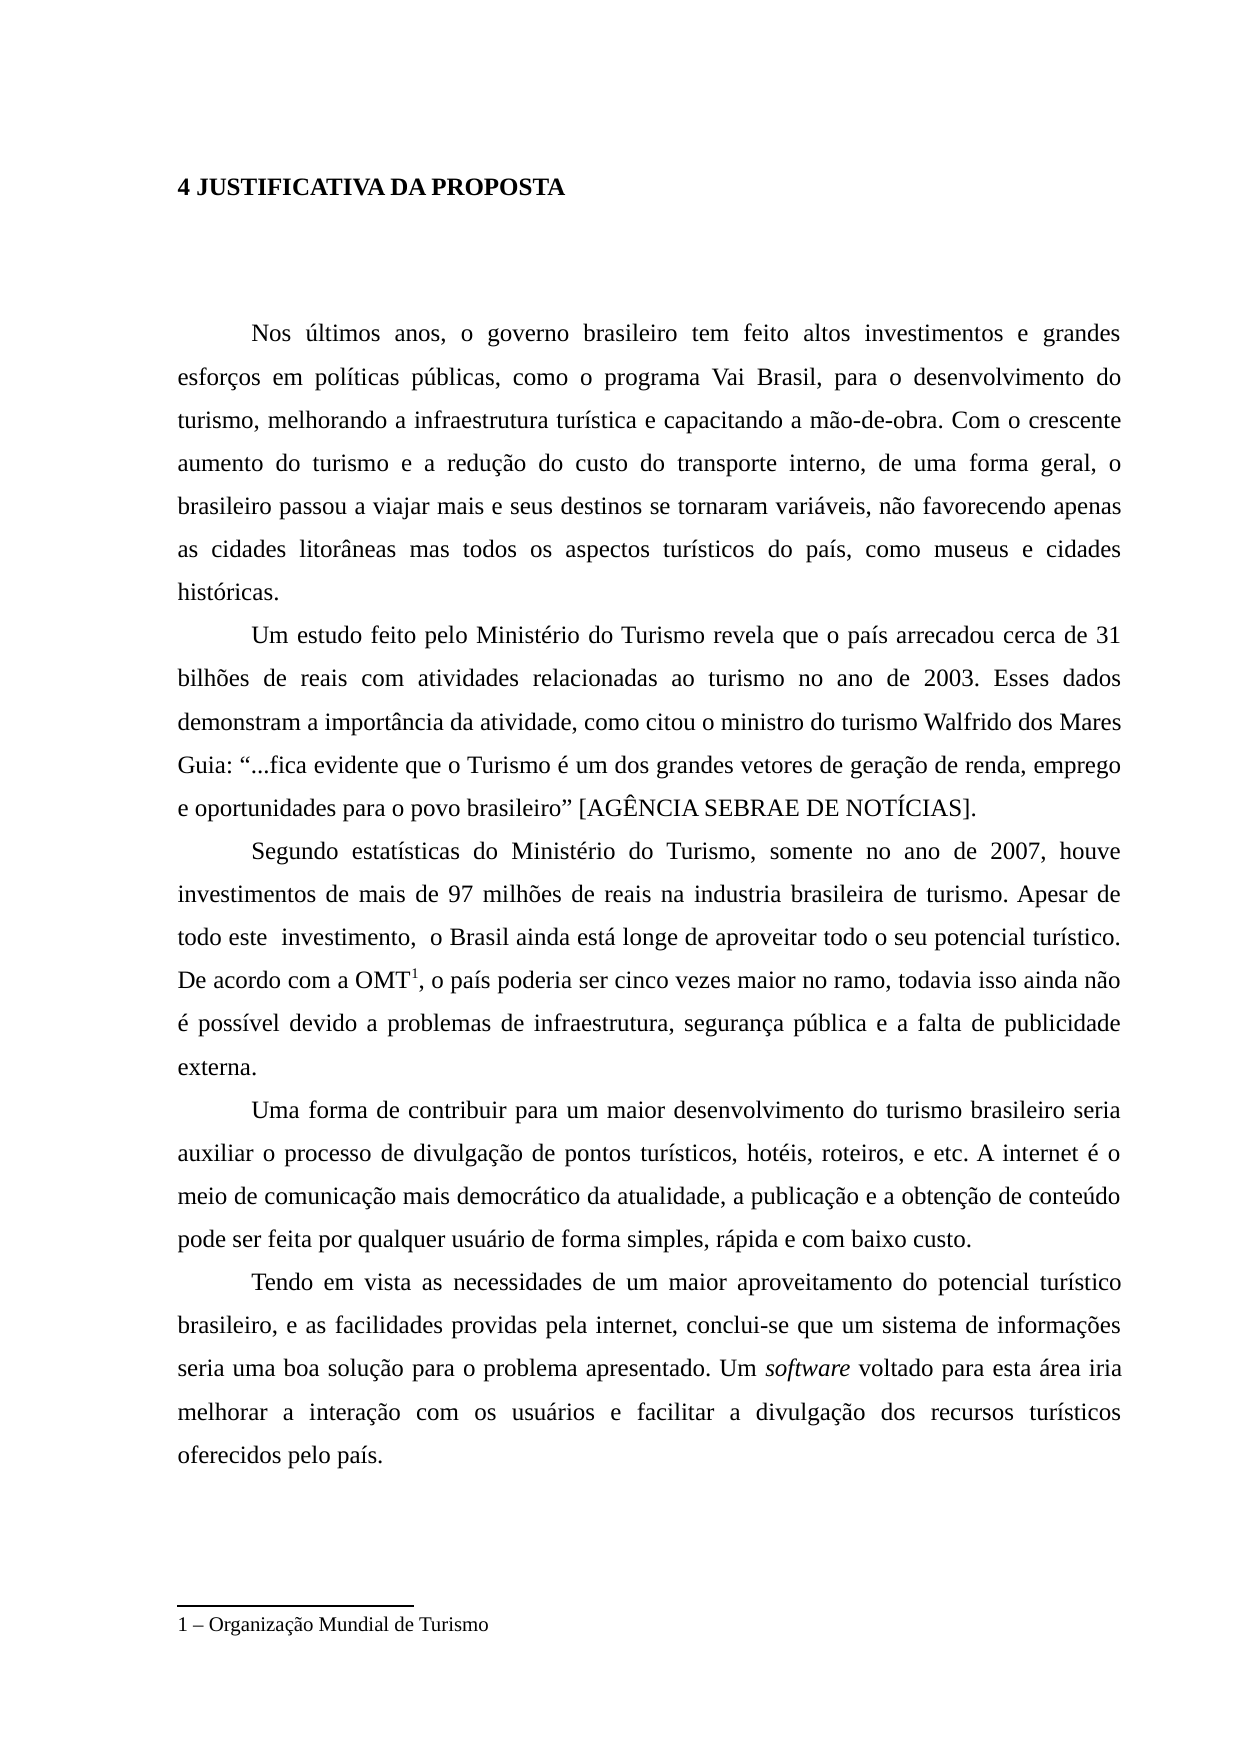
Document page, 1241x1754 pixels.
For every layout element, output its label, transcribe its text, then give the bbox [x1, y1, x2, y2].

text Nos últimos anos, o governo brasileiro tem feito altos investimentos e grandes esforços em políticas públicas, como o programa Vai Brasil, para o desenvolvimento do turismo, melhorando a infraestrutura turística e capacitando a mão-de-obra. Com o crescente aumento do turismo e a redução do custo do transporte interno, de uma forma geral, o brasileiro passou a viajar mais e seus destinos se tornaram variáveis, não favorecendo apenas as cidades litorâneas mas todos os aspectos turísticos do país, como museus e cidades históricas. [177, 318, 1122, 606]
text Segundo estatísticas do Ministério do Turismo, somente no ano de 2007, houve investimentos de mais de 97 milhões de reais na industria brasileira de turismo. Apesar de todo este investimento, o Brasil ainda está longe de aproveitar todo o seu potencial turístico. De acordo com a OMT, o país poderia ser cinco vezes maior no ramo, todavia isso ainda não é possível devido a problemas de infraestrutura, segurança pública e a falta de publicidade externa. [177, 836, 1122, 1080]
text Um estudo feito pelo Ministério do Turismo revela que o país arrecadou cerca de 31 bilhões de reais com atividades relacionadas ao turismo no ano de 2003. Esses dados demonstram a importância da atividade, como citou o ministro do turismo Walfrido dos Mares Guia: “...fica evidente que o Turismo é um dos grandes vetores de geração de renda, emprego e oportunidades para o povo brasileiro” [AGÊNCIA SEBRAE DE NOTÍCIAS]. [177, 620, 1122, 822]
text Uma forma de contribuir para um maior desenvolvimento do turismo brasileiro seria auxiliar o processo de divulgação de pontos turísticos, hotéis, roteiros, e etc. A internet é o meio de comunicação mais democrático da atualidade, a publicação e a obtenção de conteúdo pode ser feita por qualquer usuário de forma simples, rápida e com baixo custo. [177, 1095, 1122, 1253]
text Tendo em vista as necessidades de um maior aproveitamento do potencial turístico brasileiro, e as facilidades providas pela internet, conclui-se que um sistema de informações seria uma boa solução para o problema apresentado. Um software voltado para esta área iria melhorar a interação com os usuários e facilitar a divulgação dos recursos turísticos oferecidos pelo país. [177, 1267, 1122, 1468]
subtitle JUSTIFICATIVA da proposta [177, 172, 945, 200]
text – Organização Mundial de Turismo [177, 1612, 1122, 1636]
